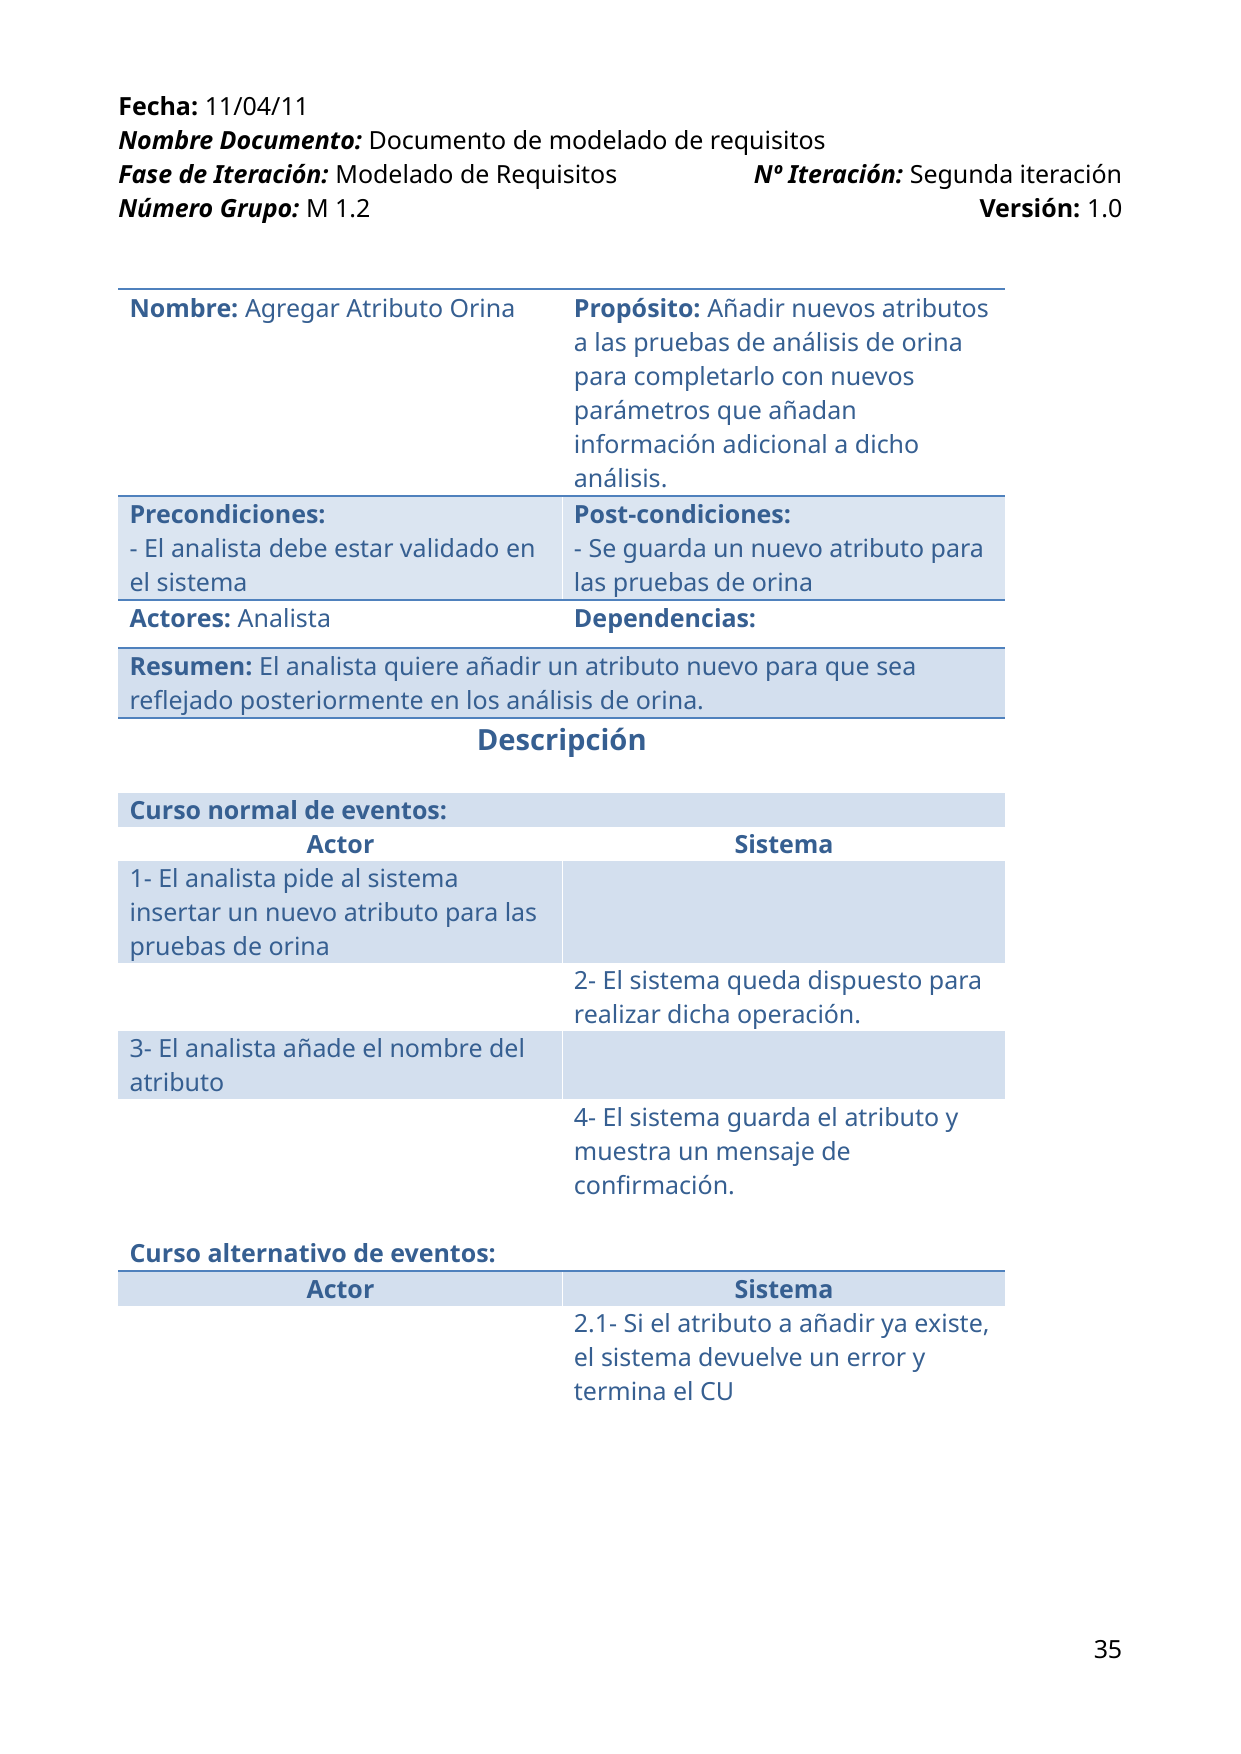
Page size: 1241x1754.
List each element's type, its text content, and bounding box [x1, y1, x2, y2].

table_cell 3- El analista añade el nombre del atributo [118, 1031, 562, 1099]
table_cell [118, 1099, 562, 1201]
table_cell [118, 963, 562, 1031]
table_cell Actor [118, 1272, 562, 1306]
table_cell Resumen: El analista quiere añadir un atributo nuevo para que sea reflejado posteriormente en los análisis de orina. [118, 649, 1005, 717]
table_cell 2- El sistema queda dispuesto para realizar dicha operación. [563, 963, 1005, 1031]
table_cell Dependencias: [563, 601, 1005, 647]
table_cell [563, 1031, 1005, 1099]
table_cell [563, 861, 1005, 963]
table_header Propósito: Añadir nuevos atributos a las pruebas de análisis de orina para completarlo con nuevos parámetros que añadan información adicional a dicho análisis. [563, 290, 1005, 495]
table_cell Sistema [563, 1272, 1005, 1306]
table_cell Actor [118, 827, 562, 861]
table_header Curso normal de eventos: [118, 793, 1005, 827]
table_cell Actores: Analista [118, 601, 562, 647]
table_cell Descripción [118, 719, 1005, 758]
table_cell Curso alternativo de eventos: [118, 1201, 1005, 1269]
table_cell 2.1- Si el atributo a añadir ya existe, el sistema devuelve un error y termina el CU [563, 1306, 1005, 1442]
table_cell [118, 1306, 562, 1442]
table_cell 4- El sistema guarda el atributo y muestra un mensaje de confirmación. [563, 1099, 1005, 1201]
table_cell Precondiciones: - El analista debe estar validado en el sistema [118, 497, 562, 599]
table_cell Post-condiciones: - Se guarda un nuevo atributo para las pruebas de orina [563, 497, 1005, 599]
table_cell 1- El analista pide al sistema insertar un nuevo atributo para las pruebas de orina [118, 861, 562, 963]
table_cell Sistema [563, 827, 1005, 861]
table_header Nombre: Agregar Atributo Orina [118, 290, 562, 495]
